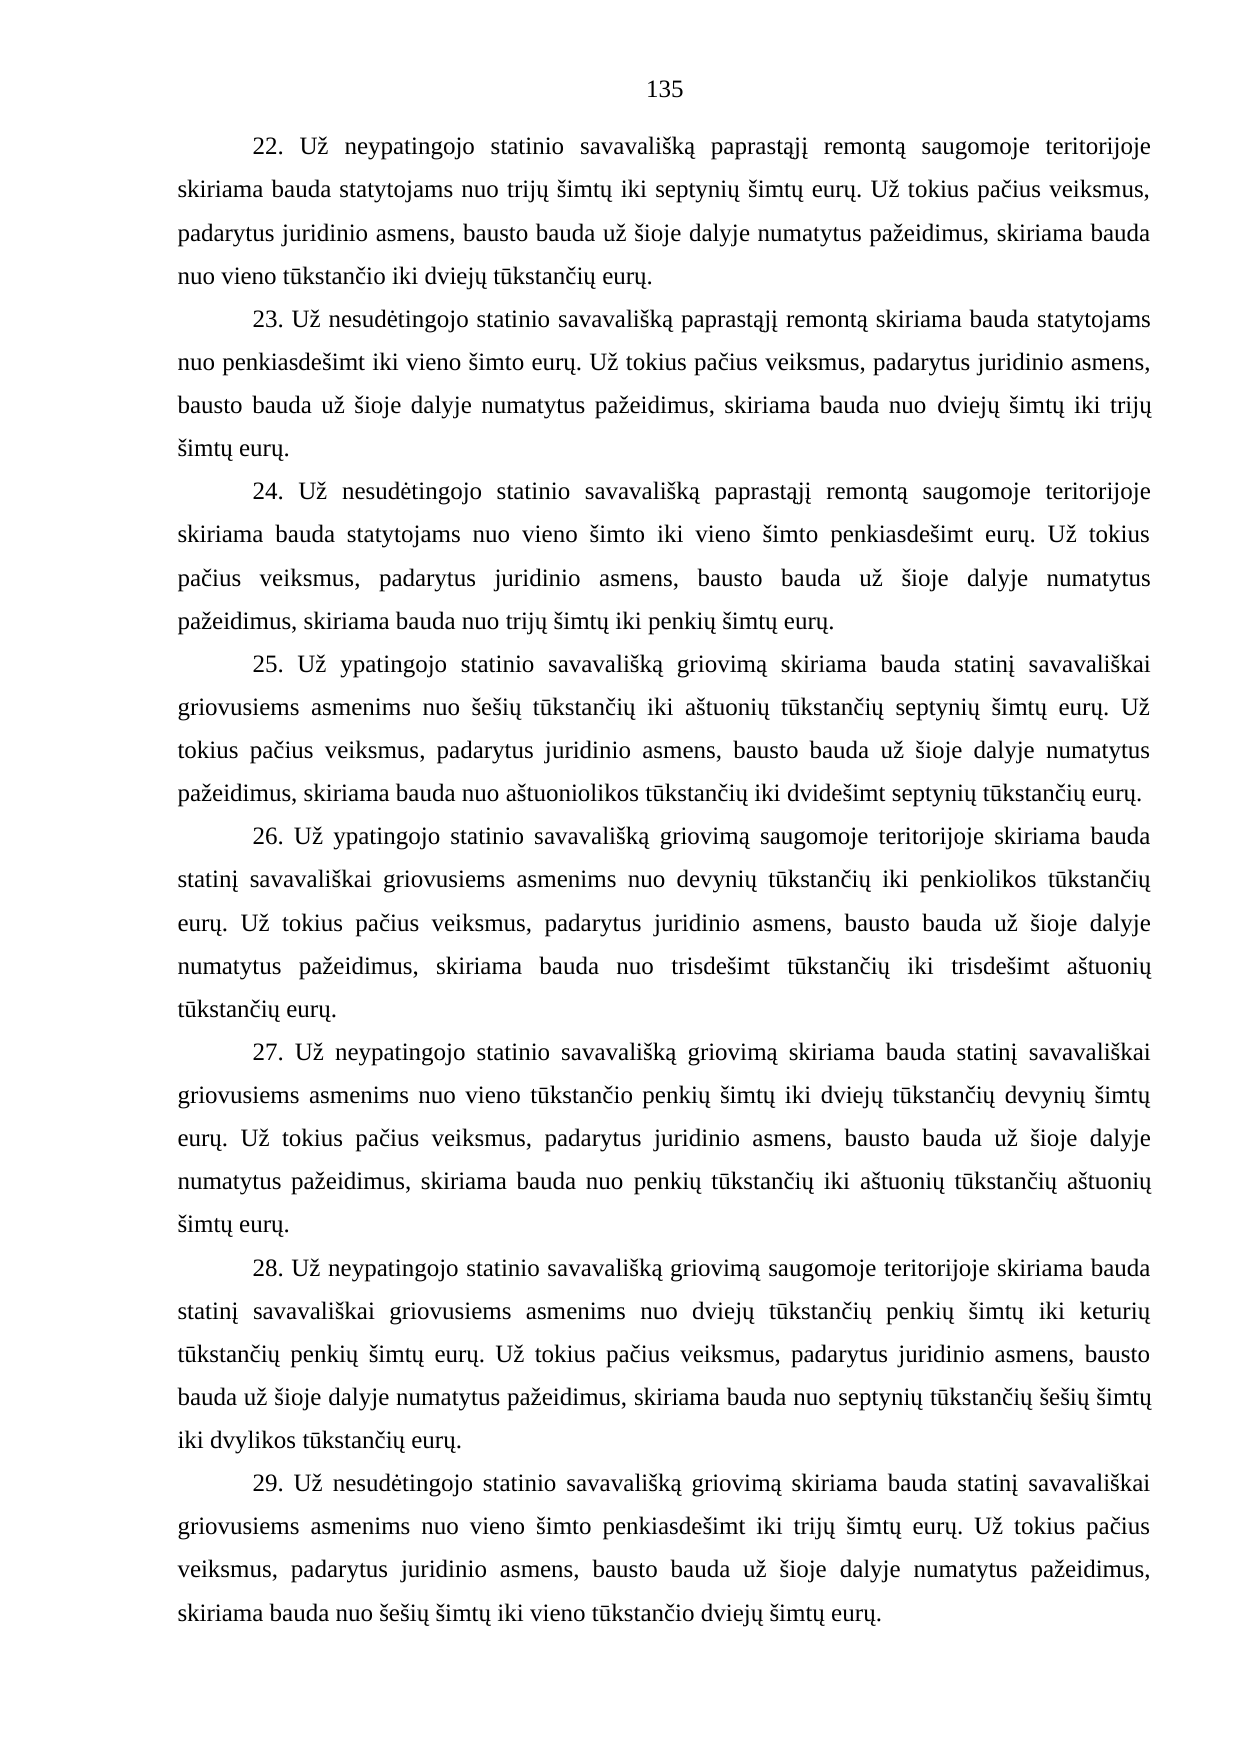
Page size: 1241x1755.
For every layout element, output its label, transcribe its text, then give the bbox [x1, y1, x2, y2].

text 28. Už neypatingojo statinio savavališką griovimą saugomoje teritorijoje skiriama bauda statinį savavališkai griovusiems asmenims nuo dviejų tūkstančių penkių šimtų iki keturių tūkstančių penkių šimtų eurų. Už tokius pačius veiksmus, padarytus juridinio asmens, bausto bauda už šioje dalyje numatytus pažeidimus, skiriama bauda nuo septynių tūkstančių šešių šimtų iki dvylikos tūkstančių eurų. [177, 1253, 1152, 1454]
text 22. Už neypatingojo statinio savavališką paprastąjį remontą saugomoje teritorijoje skiriama bauda statytojams nuo trijų šimtų iki septynių šimtų eurų. Už tokius pačius veiksmus, padarytus juridinio asmens, bausto bauda už šioje dalyje numatytus pažeidimus, skiriama bauda nuo vieno tūkstančio iki dviejų tūkstančių eurų. [177, 131, 1152, 289]
text 25. Už ypatingojo statinio savavališką griovimą skiriama bauda statinį savavališkai griovusiems asmenims nuo šešių tūkstančių iki aštuonių tūkstančių septynių šimtų eurų. Už tokius pačius veiksmus, padarytus juridinio asmens, bausto bauda už šioje dalyje numatytus pažeidimus, skiriama bauda nuo aštuoniolikos tūkstančių iki dvidešimt septynių tūkstančių eurų. [177, 649, 1152, 807]
text 27. Už neypatingojo statinio savavališką griovimą skiriama bauda statinį savavališkai griovusiems asmenims nuo vieno tūkstančio penkių šimtų iki dviejų tūkstančių devynių šimtų eurų. Už tokius pačius veiksmus, padarytus juridinio asmens, bausto bauda už šioje dalyje numatytus pažeidimus, skiriama bauda nuo penkių tūkstančių iki aštuonių tūkstančių aštuonių šimtų eurų. [177, 1037, 1152, 1238]
text 26. Už ypatingojo statinio savavališką griovimą saugomoje teritorijoje skiriama bauda statinį savavališkai griovusiems asmenims nuo devynių tūkstančių iki penkiolikos tūkstančių eurų. Už tokius pačius veiksmus, padarytus juridinio asmens, bausto bauda už šioje dalyje numatytus pažeidimus, skiriama bauda nuo trisdešimt tūkstančių iki trisdešimt aštuonių tūkstančių eurų. [177, 821, 1152, 1023]
text 24. Už nesudėtingojo statinio savavališką paprastąjį remontą saugomoje teritorijoje skiriama bauda statytojams nuo vieno šimto iki vieno šimto penkiasdešimt eurų. Už tokius pačius veiksmus, padarytus juridinio asmens, bausto bauda už šioje dalyje numatytus pažeidimus, skiriama bauda nuo trijų šimtų iki penkių šimtų eurų. [177, 476, 1152, 634]
text 23. Už nesudėtingojo statinio savavališką paprastąjį remontą skiriama bauda statytojams nuo penkiasdešimt iki vieno šimto eurų. Už tokius pačius veiksmus, padarytus juridinio asmens, bausto bauda už šioje dalyje numatytus pažeidimus, skiriama bauda nuo dviejų šimtų iki trijų šimtų eurų. [177, 304, 1152, 462]
text 29. Už nesudėtingojo statinio savavališką griovimą skiriama bauda statinį savavališkai griovusiems asmenims nuo vieno šimto penkiasdešimt iki trijų šimtų eurų. Už tokius pačius veiksmus, padarytus juridinio asmens, bausto bauda už šioje dalyje numatytus pažeidimus, skiriama bauda nuo šešių šimtų iki vieno tūkstančio dviejų šimtų eurų. [177, 1468, 1152, 1626]
